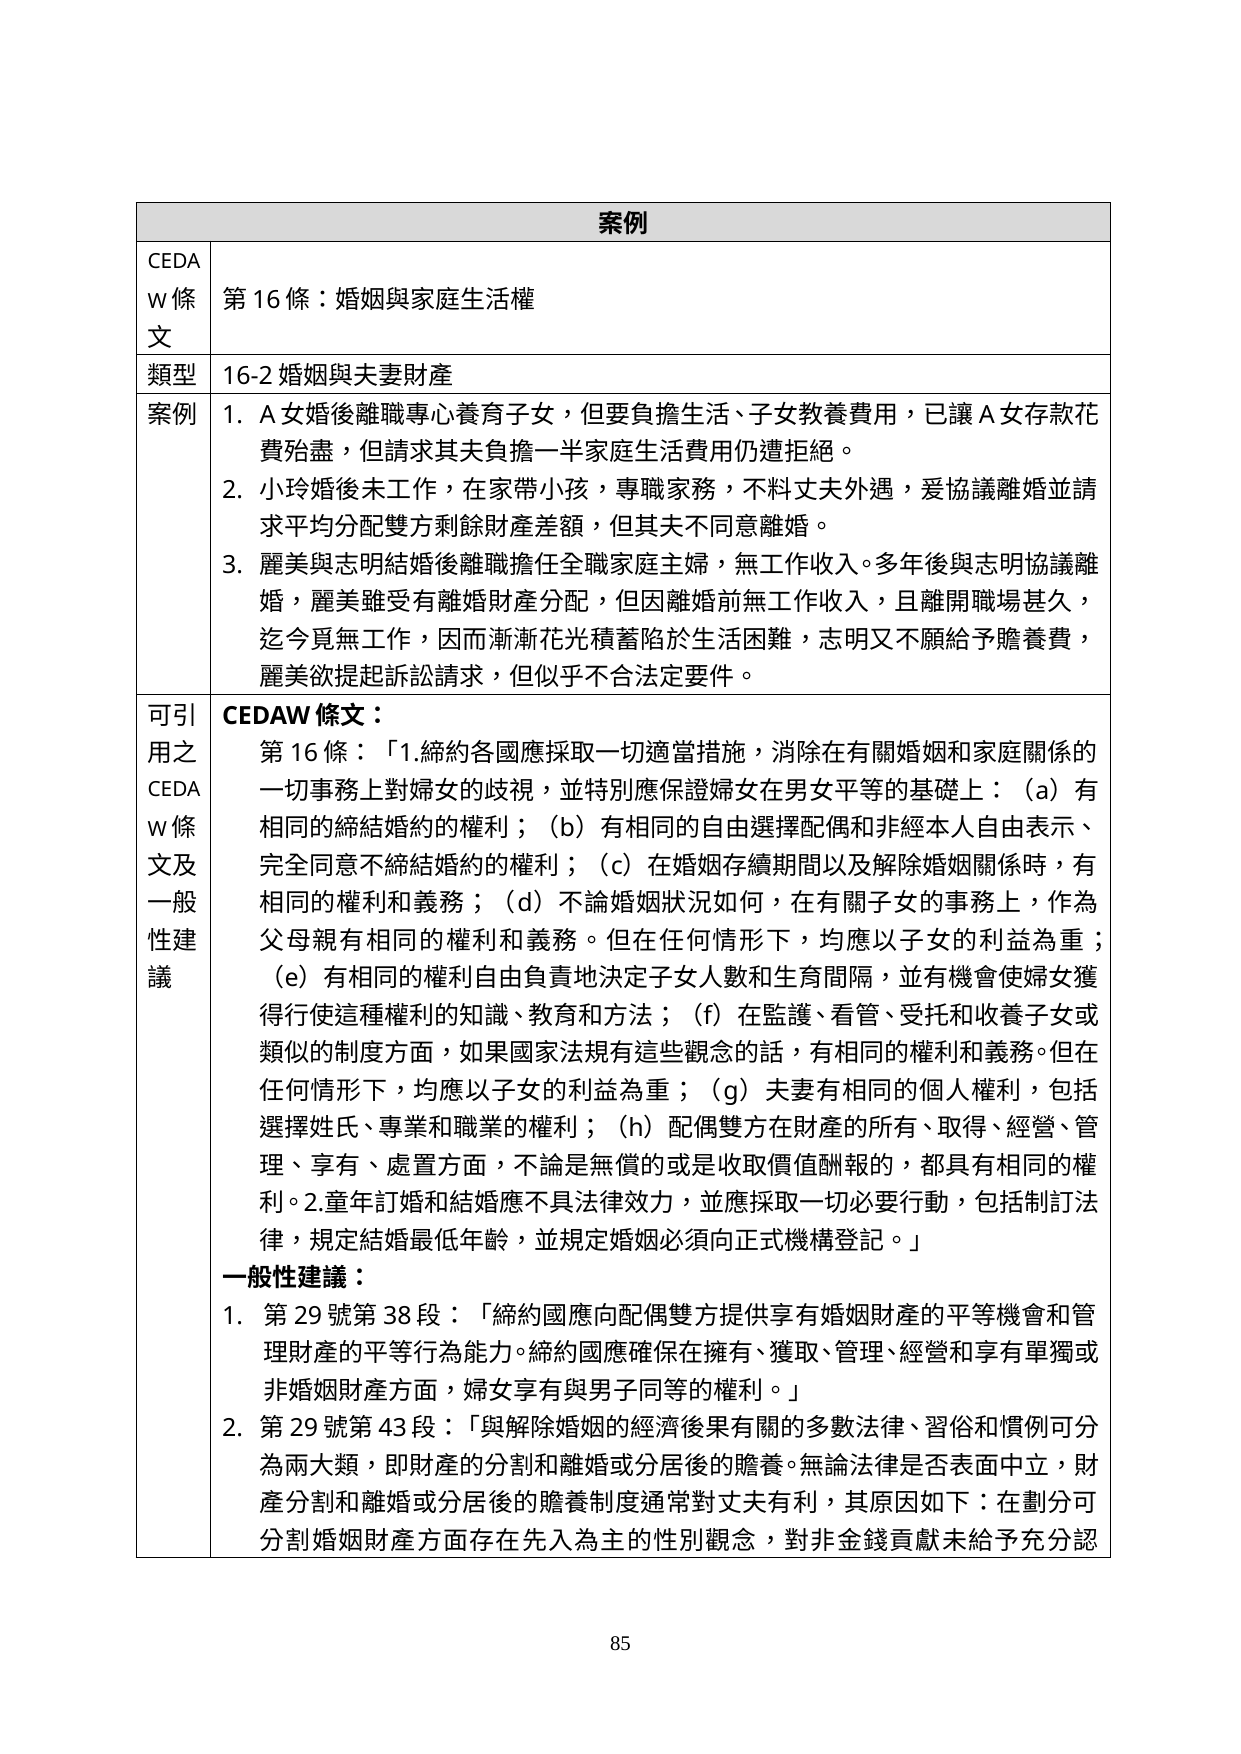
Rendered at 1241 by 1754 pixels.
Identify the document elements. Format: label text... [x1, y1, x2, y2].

table_cell 案例 [137, 394, 210, 694]
table_cell CEDAW條文 [137, 242, 210, 354]
table_cell A女婚後離職專心養育子女，但要負擔生活、子女教養費用，已讓A女存款花費殆盡，但請求其夫負擔一半家庭生活費用仍遭拒絕。 小玲婚後未工作，在家帶小孩，專職家務，不料丈夫外遇，爰協議離婚並請求平均分配雙方剩餘財產差額，但其夫不同意離婚。 麗美與志明結婚後離職擔任全職家庭主婦，無工作收入。多年後與志明協議離婚，麗美雖受有離婚財產分配，但因離婚前無工作收入，且離開職場甚久，迄今覓無工作，因而漸漸花光積蓄陷於生活困難，志明又不願給予贍養費，麗美欲提起訴訟請求，但似乎不合法定要件。 [211, 394, 1110, 694]
table_cell 16-2婚姻與夫妻財產 [211, 355, 1110, 393]
table_cell 第16條：婚姻與家庭生活權 [211, 242, 1110, 354]
table_cell 可引用之CEDAW條文及一般性建議 [137, 695, 210, 1557]
table_cell 類型 [137, 355, 210, 393]
table_header 案例 [137, 203, 1110, 241]
table_cell CEDAW條文： 第16條：「1.締約各國應採取一切適當措施，消除在有關婚姻和家庭關係的一切事務上對婦女的歧視，並特別應保證婦女在男女平等的基礎上：（a）有相同的締結婚約的權利；（b）有相同的自由選擇配偶和非經本人自由表示、完全同意不締結婚約的權利；（c）在婚姻存續期間以及解除婚姻關係時，有相同的權利和義務；（d）不論婚姻狀況如何，在有關子女的事務上，作為父母親有相同的權利和義務。但在任何情形下，均應以子女的利益為重；（e）有相同的權利自由負責地決定子女人數和生育間隔，並有機會使婦女獲得行使這種權利的知識、教育和方法；（f）在監護、看管、受托和收養子女或類似的制度方面，如果國家法規有這些觀念的話，有相同的權利和義務。但在任何情形下，均應以子女的利益為重；（g）夫妻有相同的個人權利，包括選擇姓氏、專業和職業的權利；（h）配偶雙方在財產的所有、取得、經營、管理、享有、處置方面，不論是無償的或是收取價值酬報的，都具有相同的權利。2.童年訂婚和結婚應不具法律效力，並應採取一切必要行動，包括制訂法律，規定結婚最低年齡，並規定婚姻必須向正式機構登記。」 一般性建議： 第29號第38段：「締約國應向配偶雙方提供享有婚姻財產的平等機會和管理財產的平等行為能力。締約國應確保在擁有、獲取、管理、經營和享有單獨或非婚姻財產方面，婦女享有與男子同等的權利。」 第29號第43段：「與解除婚姻的經濟後果有關的多數法律、習俗和慣例可分為兩大類，即財產的分割和離婚或分居後的贍養。無論法律是否表面中立，財產分割和離婚或分居後的贍養制度通常對丈夫有利，其原因如下：在劃分可分割婚姻財產方面存在先入為主的性別觀念，對非金錢貢獻未給予充分認 [211, 695, 1110, 1557]
